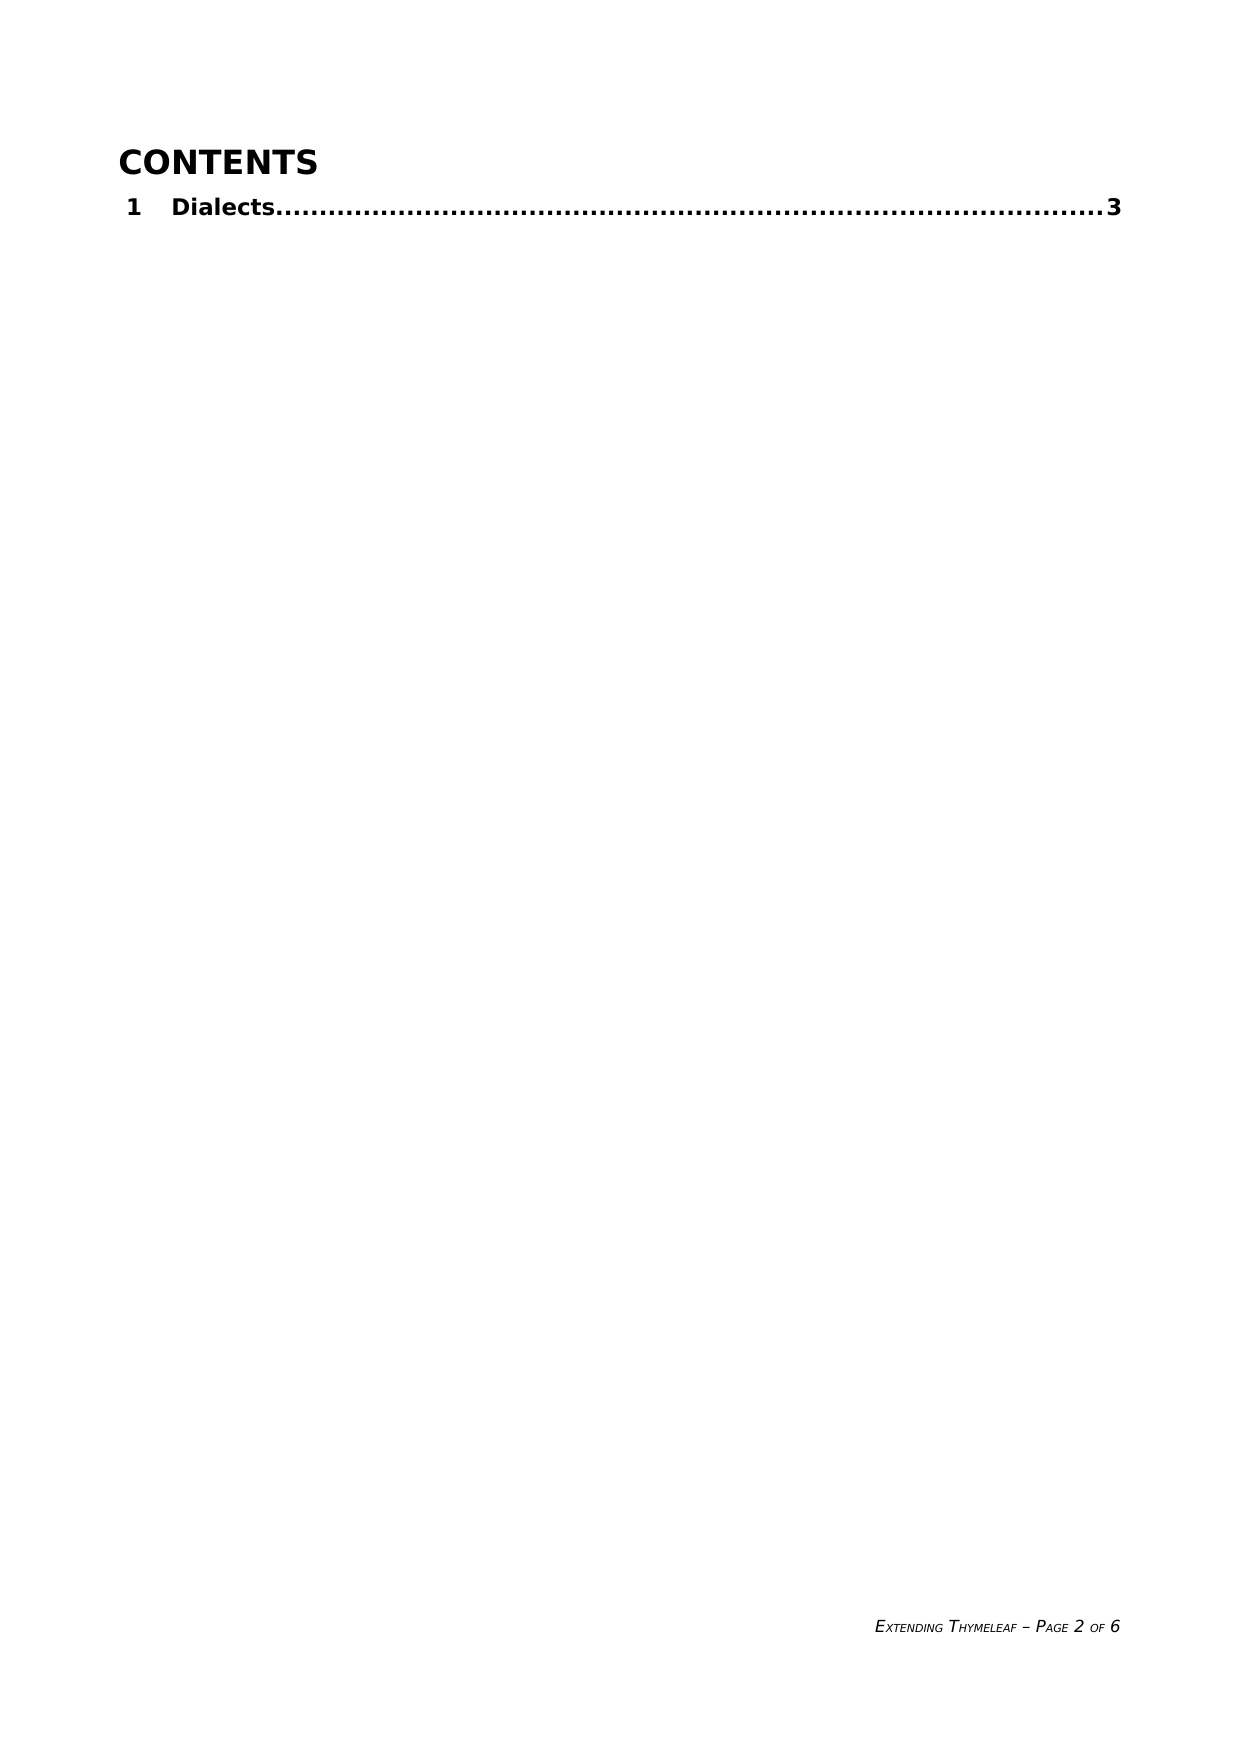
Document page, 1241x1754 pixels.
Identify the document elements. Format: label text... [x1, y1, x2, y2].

subtitle Contents [118, 143, 1122, 182]
text 1 Dialects 3 [118, 194, 1122, 221]
